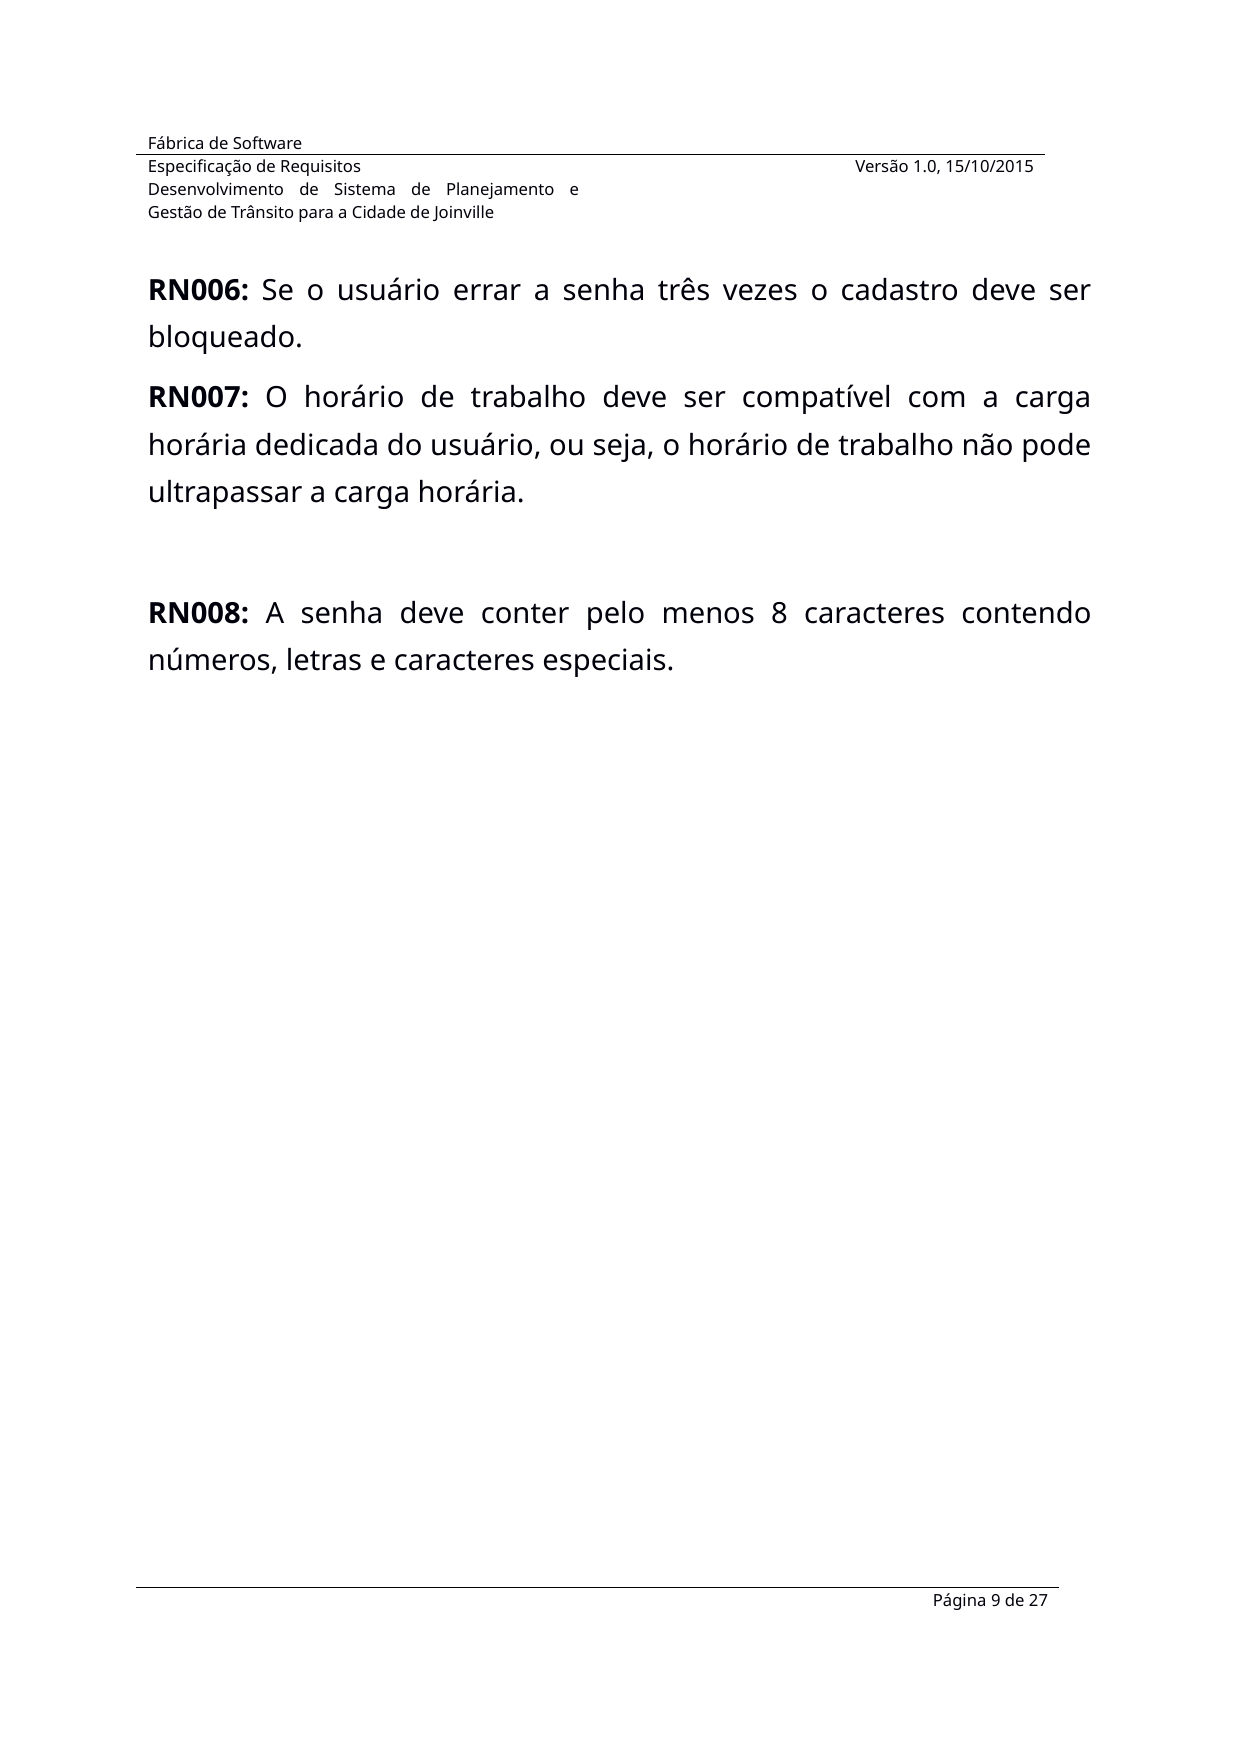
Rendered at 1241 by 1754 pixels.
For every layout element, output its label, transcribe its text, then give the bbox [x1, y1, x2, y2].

text RN008: A senha deve conter pelo menos 8 caracteres contendo números, letras e caracteres especiais. [148, 592, 1093, 679]
text RN006: Se o usuário errar a senha três vezes o cadastro deve ser bloqueado. [148, 269, 1093, 356]
text RN007: O horário de trabalho deve ser compatível com a carga horária dedicada do usuário, ou seja, o horário de trabalho não pode ultrapassar a carga horária. [148, 376, 1093, 511]
